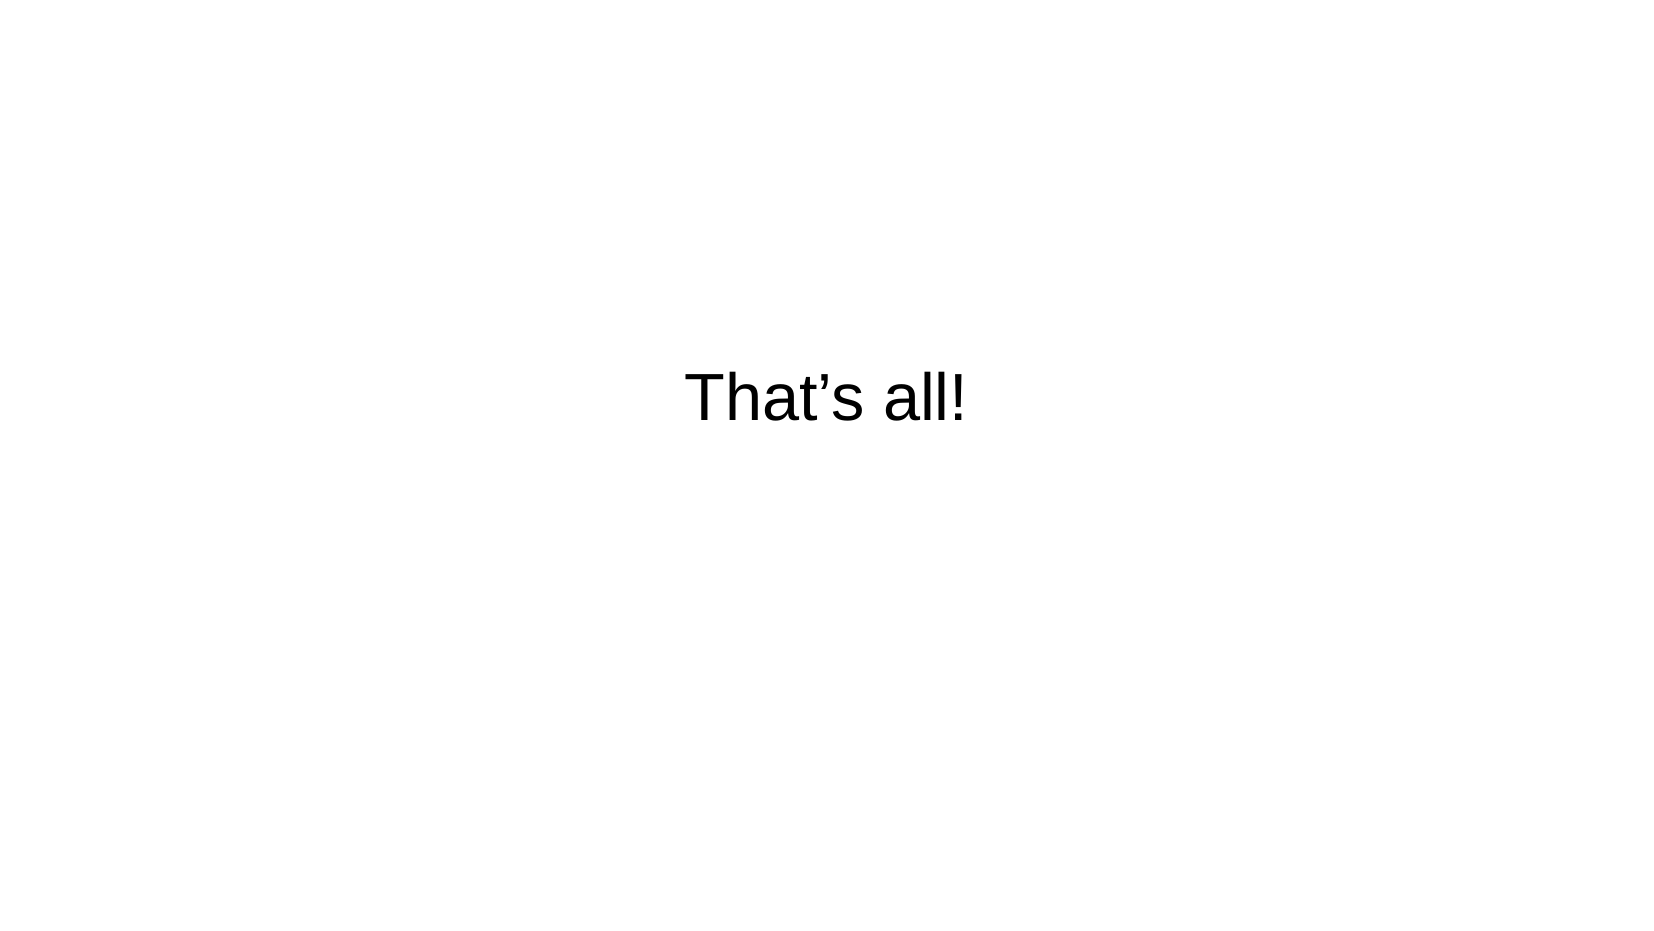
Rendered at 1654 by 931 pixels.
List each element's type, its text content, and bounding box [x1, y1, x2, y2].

subtitle That’s all! [82, 37, 1571, 757]
